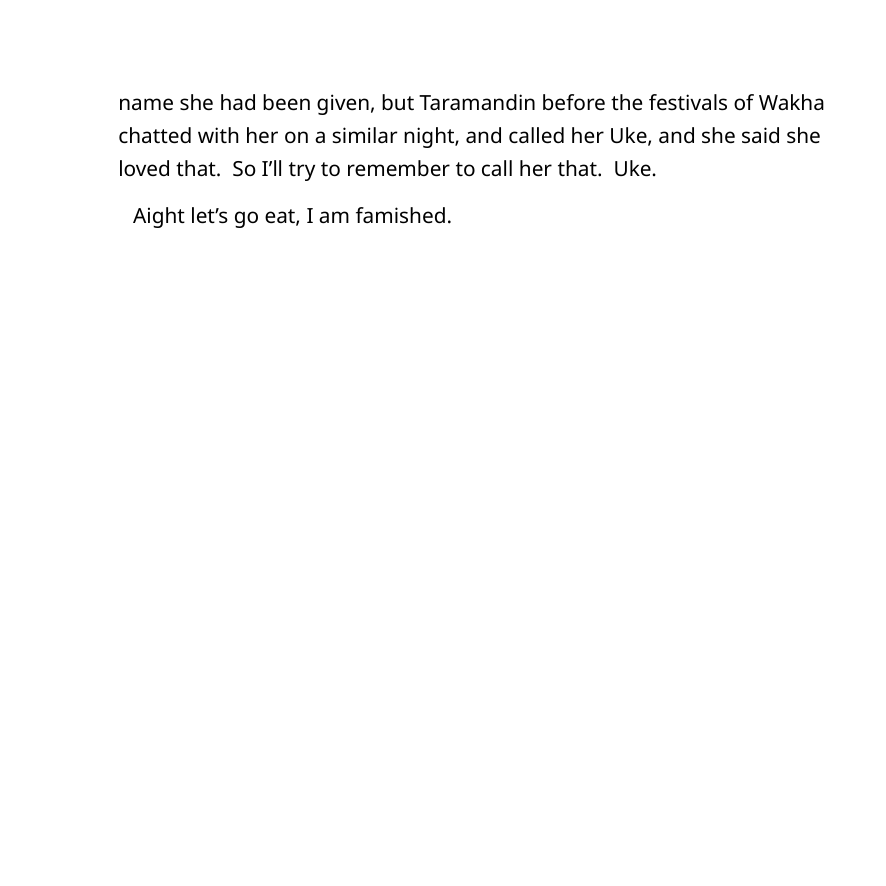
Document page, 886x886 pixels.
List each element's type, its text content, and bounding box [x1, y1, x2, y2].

text Aight let’s go eat, I am famished. [118, 201, 827, 229]
text name she had been given, but Taramandin before the festivals of Wakha chatted with her on a similar night, and called her Uke, and she said she loved that. So I’ll try to remember to call her that. Uke. [118, 88, 827, 182]
